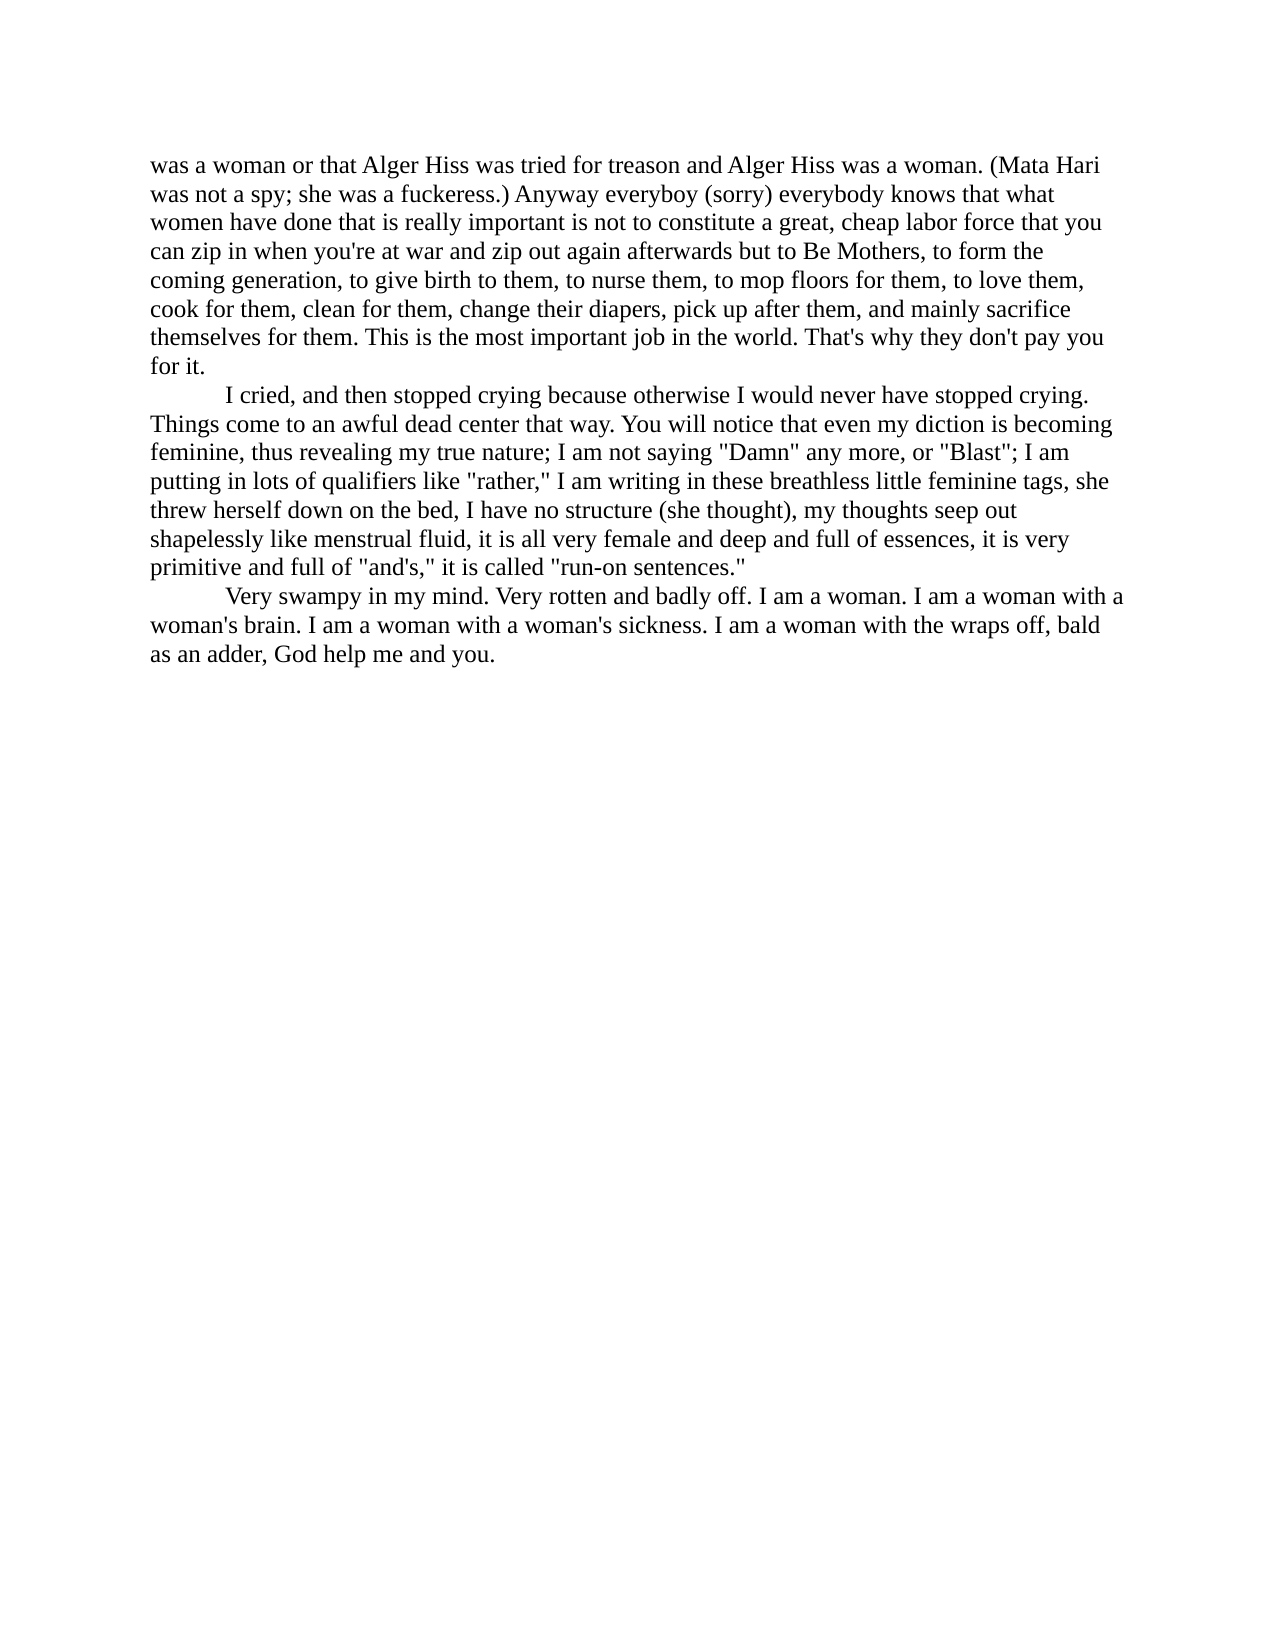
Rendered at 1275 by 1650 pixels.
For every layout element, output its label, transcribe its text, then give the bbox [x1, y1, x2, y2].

text Very swampy in my mind. Very rotten and badly off. I am a woman. I am a woman with a woman's brain. I am a woman with a woman's sickness. I am a woman with the wraps off, bald as an adder, God help me and you. [150, 581, 1125, 667]
text I cried, and then stopped crying because otherwise I would never have stopped crying. Things come to an awful dead center that way. You will notice that even my diction is becoming feminine, thus revealing my true nature; I am not saying "Damn" any more, or "Blast"; I am putting in lots of qualifiers like "rather," I am writing in these breathless little feminine tags, she threw herself down on the bed, I have no structure (she thought), my thoughts seep out shapelessly like menstrual fluid, it is all very female and deep and full of essences, it is very primitive and full of "and's," it is called "run-on sentences." [150, 380, 1125, 581]
text was a woman or that Alger Hiss was tried for treason and Alger Hiss was a woman. (Mata Hari was not a spy; she was a fuckeress.) Anyway everyboy (sorry) everybody knows that what women have done that is really important is not to constitute a great, cheap labor force that you can zip in when you're at war and zip out again afterwards but to Be Mothers, to form the coming generation, to give birth to them, to nurse them, to mop floors for them, to love them, cook for them, clean for them, change their diapers, pick up after them, and mainly sacrifice themselves for them. This is the most important job in the world. That's why they don't pay you for it. [150, 150, 1125, 380]
